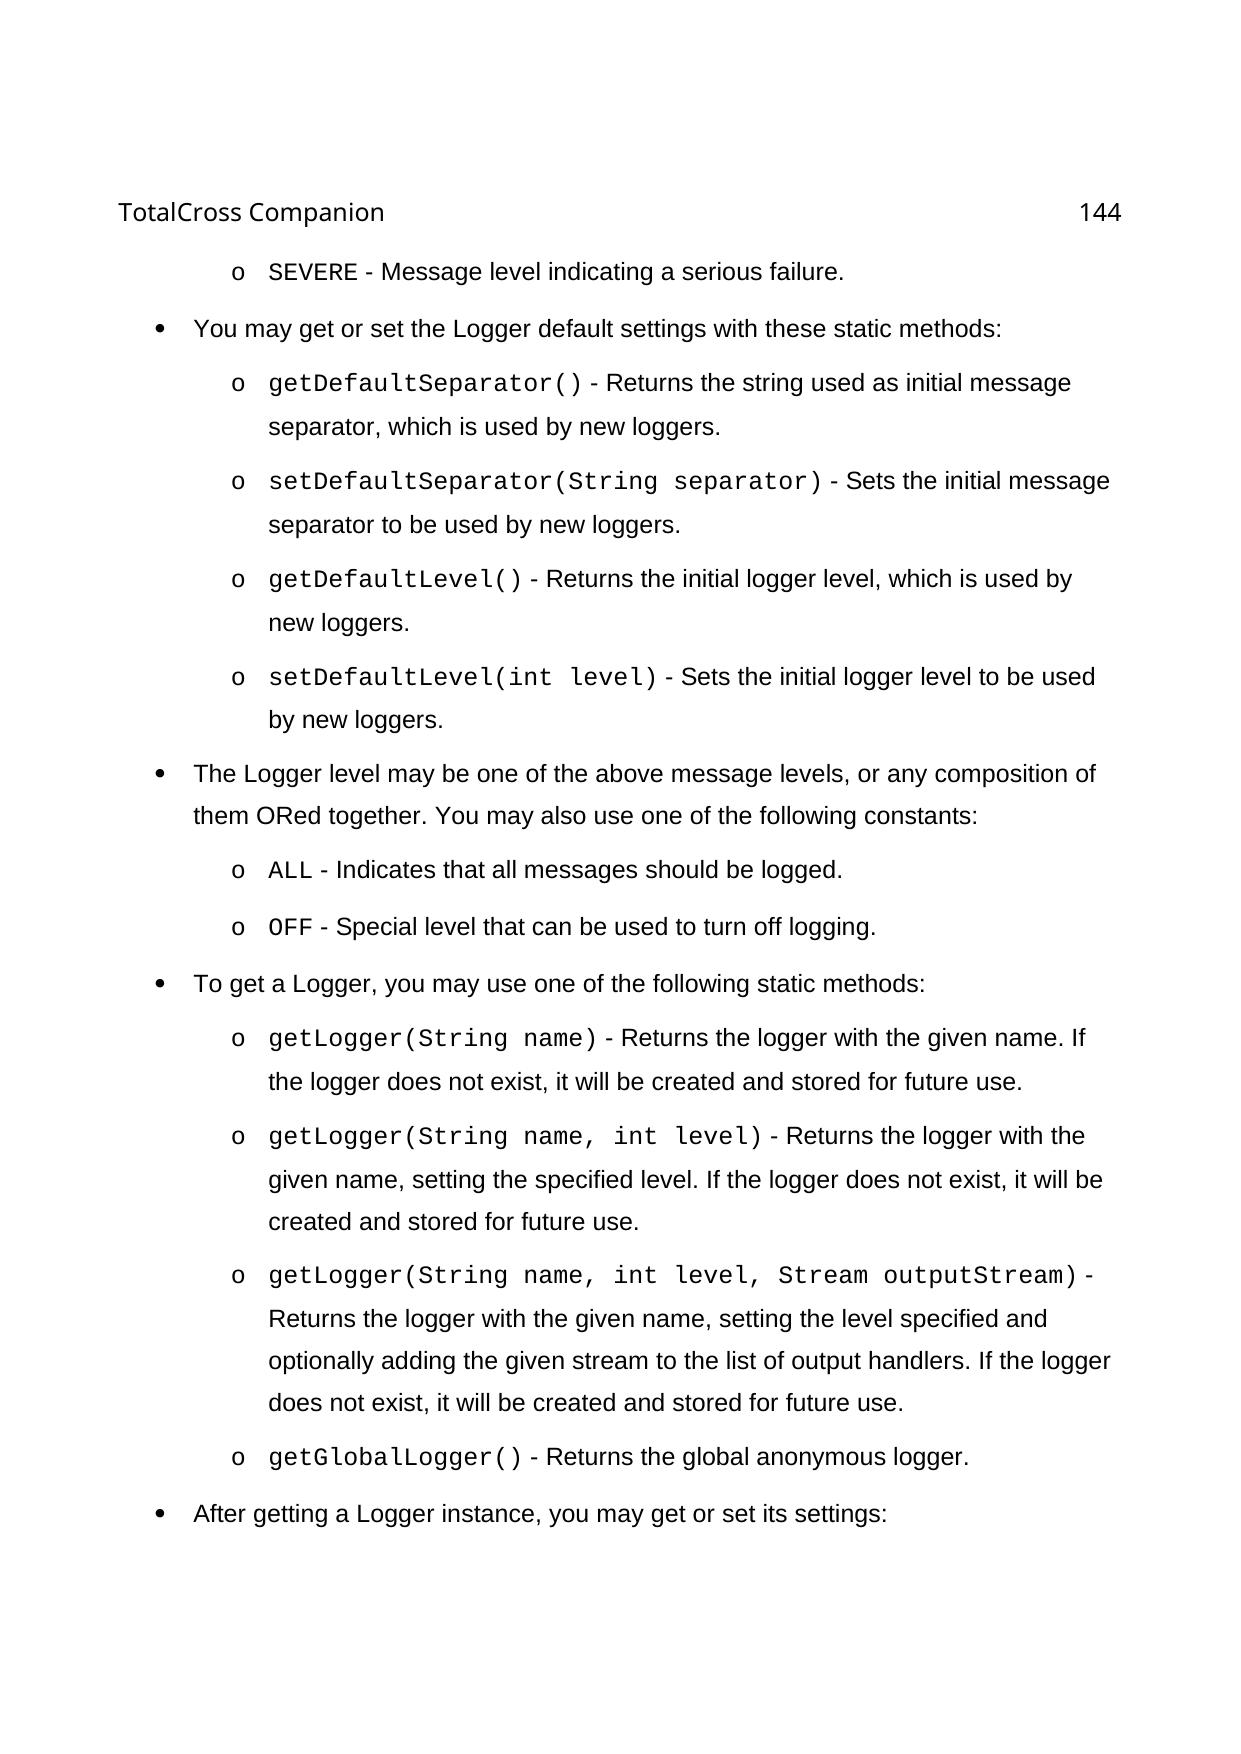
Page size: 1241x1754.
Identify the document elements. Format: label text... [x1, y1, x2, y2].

list getLogger(String name, int level) - Returns the logger with the given name, setting the specified level. If the logger does not exist, it will be created and stored for future use. [231, 1122, 1122, 1236]
list After getting a Logger instance, you may get or set its settings: [156, 1500, 1122, 1528]
list You may get or set the Logger default settings with these static methods: [156, 315, 1122, 343]
list getGlobalLogger() - Returns the global anonymous logger. [231, 1443, 1122, 1473]
list getLogger(String name, int level, Stream outputStream) - Returns the logger with the given name, setting the level specified and optionally adding the given stream to the list of output handlers. If the logger does not exist, it will be created and stored for future use. [231, 1261, 1122, 1417]
list The Logger level may be one of the above message levels, or any composition of them ORed together. You may also use one of the following constants: [156, 760, 1122, 830]
list ALL - Indicates that all messages should be logged. [231, 856, 1122, 886]
list To get a Logger, you may use one of the following static methods: [156, 970, 1122, 998]
list getDefaultSeparator() - Returns the string used as initial message separator, which is used by new loggers. [231, 369, 1122, 441]
list SEVERE - Message level indicating a serious failure. [231, 258, 1122, 288]
list getLogger(String name) - Returns the logger with the given name. If the logger does not exist, it will be created and stored for future use. [231, 1024, 1122, 1096]
list getDefaultLevel() - Returns the initial logger level, which is used by new loggers. [231, 565, 1122, 637]
list setDefaultSeparator(String separator) - Sets the initial message separator to be used by new loggers. [231, 467, 1122, 539]
list OFF - Special level that can be used to turn off logging. [231, 913, 1122, 943]
list setDefaultLevel(int level) - Sets the initial logger level to be used by new loggers. [231, 662, 1122, 734]
